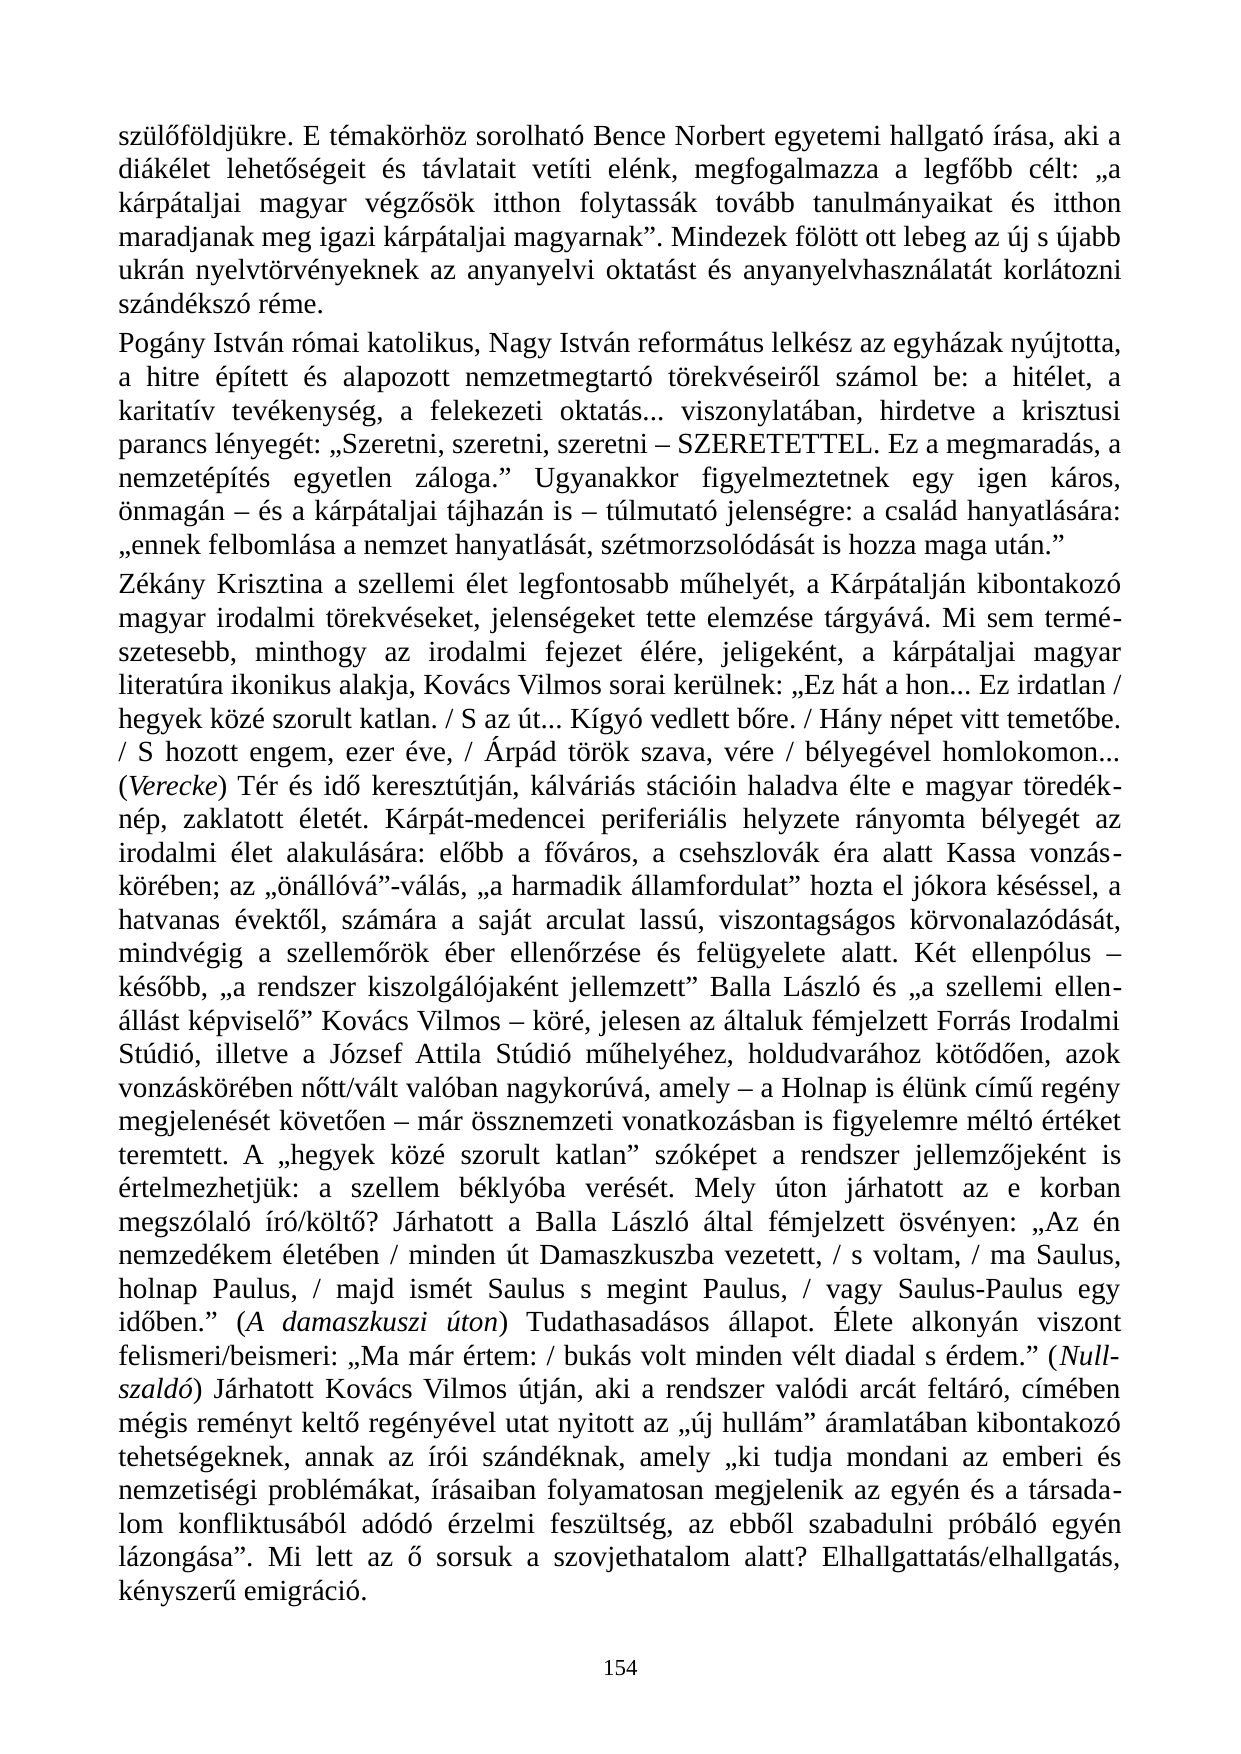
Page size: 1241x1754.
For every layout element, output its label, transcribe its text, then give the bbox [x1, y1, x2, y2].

text szülőföldjükre. E témakörhöz sorolható Bence Norbert egyetemi hallgató írása, aki a diákélet lehetőségeit és távlatait vetíti elénk, megfogalmazza a legfőbb célt: „a kárpátaljai magyar végzősök itthon folytassák tovább tanulmányaikat és itthon maradjanak meg igazi kárpátaljai magyarnak”. Mindezek fölött ott lebeg az új s újabb ukrán nyelvtörvényeknek az anyanyelvi oktatást és anyanyelvhasználatát korlátozni szándékszó réme. [118, 118, 1122, 319]
text Zékány Krisztina a szellemi élet legfontosabb műhelyét, a Kárpátalján kibontakozó magyar irodalmi törekvéseket, jelenségeket tette elemzése tárgyává. Mi sem termé­szetesebb, minthogy az irodalmi fejezet élére, jeligeként, a kárpátaljai magyar literatúra ikonikus alakja, Kovács Vilmos sorai kerülnek: „Ez hát a hon... Ez irdatlan / hegyek közé szorult katlan. / S az út... Kígyó vedlett bőre. / Hány népet vitt temetőbe. / S hozott engem, ezer éve, / Árpád török szava, vére / bélyegével homlokomon... (Verecke) Tér és idő keresztútján, kálváriás stációin haladva élte e magyar töredék­nép, zaklatott életét. Kárpát-medencei periferiális helyzete rányomta bélyegét az irodalmi élet alakulására: előbb a főváros, a csehszlovák éra alatt Kassa vonzás­körében; az „önállóvá”-válás, „a harmadik államfordulat” hozta el jókora késéssel, a hatvanas évektől, számára a saját arculat lassú, viszontagságos körvonalazódását, mindvégig a szellemőrök éber ellenőrzése és felügyelete alatt. Két ellenpólus – később, „a rendszer kiszolgálójaként jellemzett” Balla László és „a szellemi ellen­állást képviselő” Kovács Vilmos – köré, jelesen az általuk fémjelzett Forrás Irodalmi Stúdió, illetve a József Attila Stúdió műhelyéhez, holdudvarához kötődően, azok vonzáskörében nőtt/vált valóban nagykorúvá, amely – a Holnap is élünk című regény megjelenését követően – már össznemzeti vonatkozásban is figyelemre méltó értéket teremtett. A „hegyek közé szorult katlan” szóképet a rendszer jellemzőjeként is értelmezhetjük: a szellem béklyóba verését. Mely úton járhatott az e korban megszólaló író/költő? Járhatott a Balla László által fémjelzett ösvényen: „Az én nemzedékem életében / minden út Damaszkuszba vezetett, / s voltam, / ma Saulus, hol­nap Paulus, / majd ismét Saulus s megint Paulus, / vagy Saulus-Paulus egy időben.” (A damaszkuszi úton) Tudathasadásos állapot. Élete alkonyán viszont felismeri/beismeri: „Ma már értem: / bukás volt minden vélt diadal s érdem.” (Null-szaldó) Járhatott Kovács Vilmos útján, aki a rendszer valódi arcát feltáró, címében mégis reményt keltő regényével utat nyitott az „új hullám” áramlatában kibontakozó tehetségeknek, annak az írói szándéknak, amely „ki tudja mondani az emberi és nemzetiségi problémákat, írásaiban folyamatosan megjelenik az egyén és a társada­lom konfliktusából adódó érzelmi feszültség, az ebből szabadulni próbáló egyén lázongása”. Mi lett az ő sorsuk a szovjethatalom alatt? Elhallgattatás/elhallgatás, kényszerű emigráció. [118, 567, 1122, 1606]
text Pogány István római katolikus, Nagy István református lelkész az egyházak nyújtotta, a hitre épített és alapozott nemzetmegtartó törekvéseiről számol be: a hitélet, a karitatív tevékenység, a felekezeti oktatás... viszonylatában, hirdetve a krisztusi parancs lényegét: „Szeretni, szeretni, szeretni – SZERETETTEL. Ez a megmaradás, a nemzetépítés egyetlen záloga.” Ugyanakkor figyelmeztetnek egy igen káros, önmagán – és a kárpátaljai tájhazán is – túlmutató jelenségre: a család hanyatlására: „ennek felbomlása a nemzet hanyatlását, szétmorzsolódását is hozza maga után.” [118, 326, 1122, 560]
